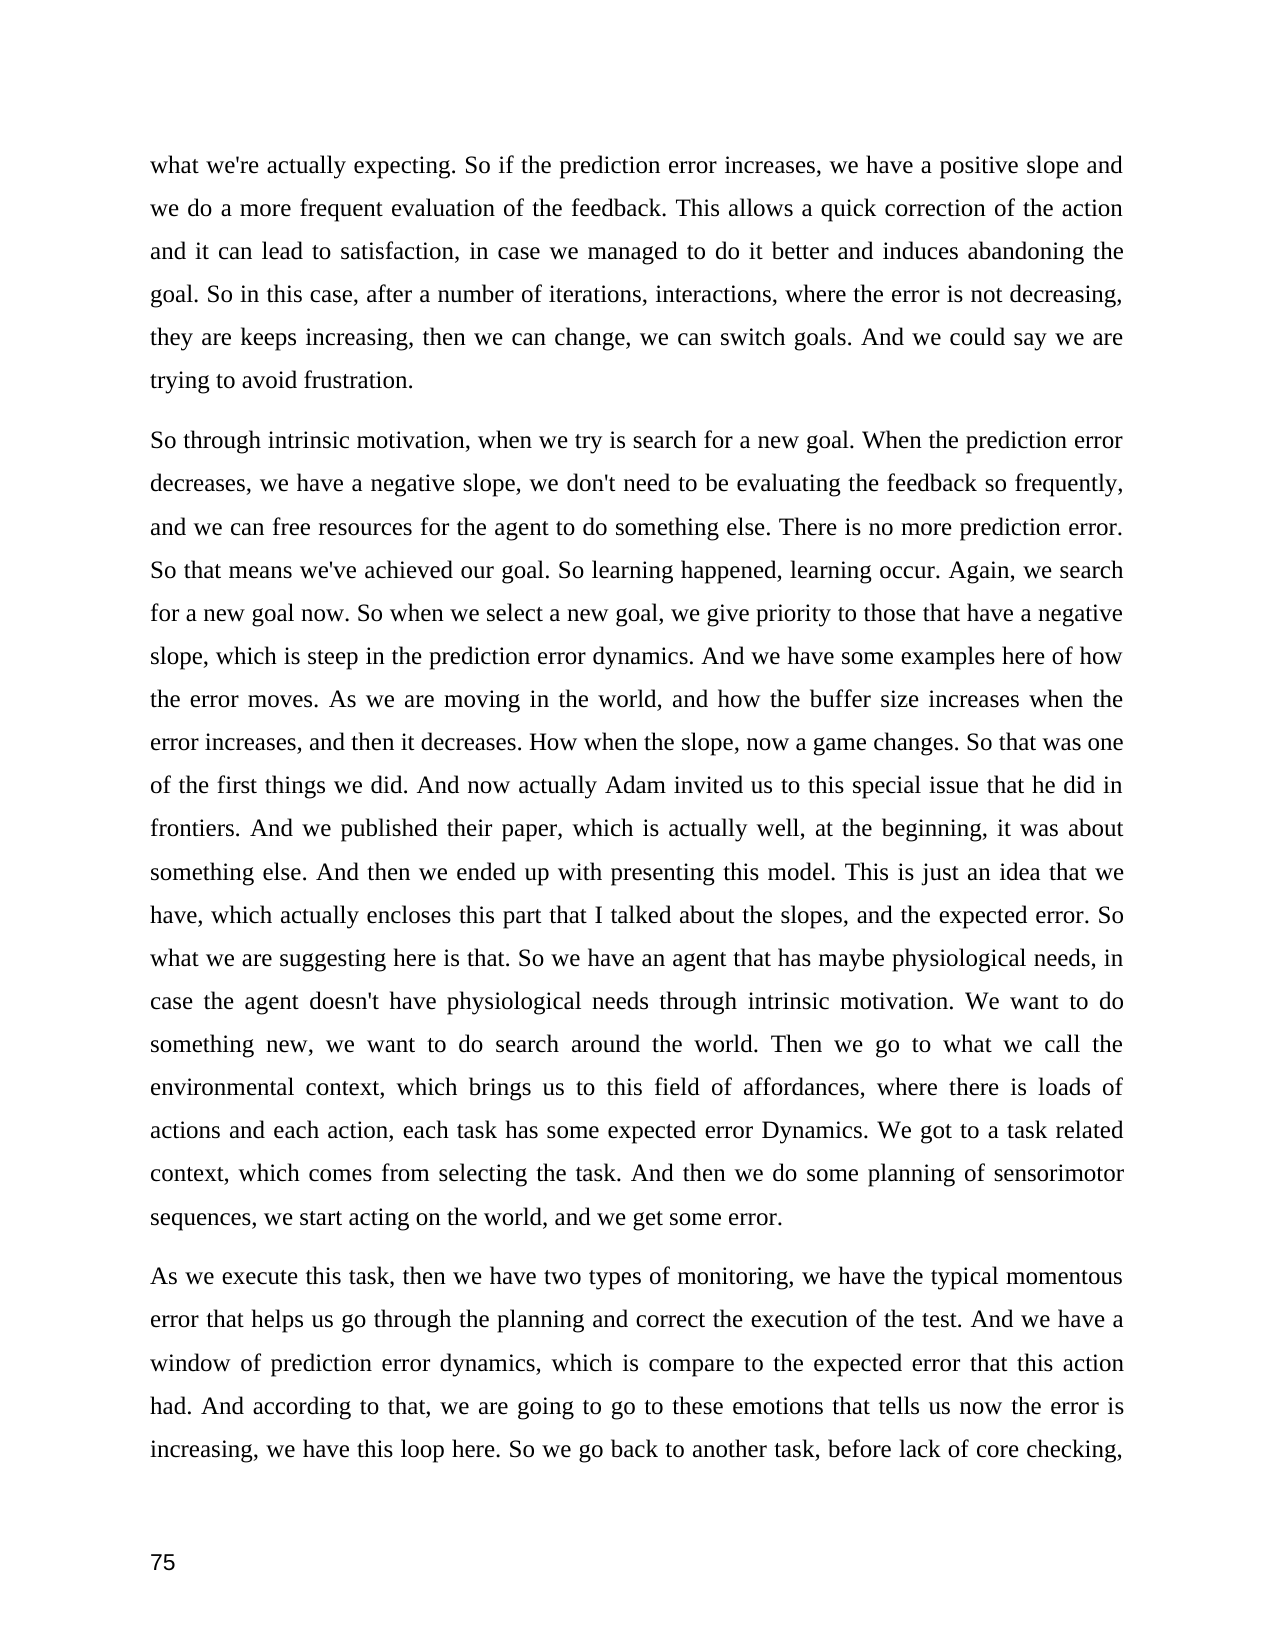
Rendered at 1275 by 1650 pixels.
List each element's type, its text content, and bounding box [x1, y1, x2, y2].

text As we execute this task, then we have two types of monitoring, we have the typical momentous error that helps us go through the planning and correct the execution of the test. And we have a window of prediction error dynamics, which is compare to the expected error that this action had. And according to that, we are going to go to these emotions that tells us now the error is increasing, we have this loop here. So we go back to another task, before lack of core checking, [150, 1261, 1125, 1463]
text So through intrinsic motivation, when we try is search for a new goal. When the prediction error decreases, we have a negative slope, we don't need to be evaluating the feedback so frequently, and we can free resources for the agent to do something else. There is no more prediction error. So that means we've achieved our goal. So learning happened, learning occur. Again, we search for a new goal now. So when we select a new goal, we give priority to those that have a negative slope, which is steep in the prediction error dynamics. And we have some examples here of how the error moves. As we are moving in the world, and how the buffer size increases when the error increases, and then it decreases. How when the slope, now a game changes. So that was one of the first things we did. And now actually Adam invited us to this special issue that he did in frontiers. And we published their paper, which is actually well, at the beginning, it was about something else. And then we ended up with presenting this model. This is just an idea that we have, which actually encloses this part that I talked about the slopes, and the expected error. So what we are suggesting here is that. So we have an agent that has maybe physiological needs, in case the agent doesn't have physiological needs through intrinsic motivation. We want to do something new, we want to do search around the world. Then we go to what we call the environmental context, which brings us to this field of affordances, where there is loads of actions and each action, each task has some expected error Dynamics. We got to a task related context, which comes from selecting the task. And then we do some planning of sensorimotor sequences, we start acting on the world, and we get some error. [150, 425, 1125, 1230]
text what we're actually expecting. So if the prediction error increases, we have a positive slope and we do a more frequent evaluation of the feedback. This allows a quick correction of the action and it can lead to satisfaction, in case we managed to do it better and induces abandoning the goal. So in this case, after a number of iterations, interactions, where the error is not decreasing, they are keeps increasing, then we can change, we can switch goals. And we could say we are trying to avoid frustration. [150, 150, 1125, 394]
